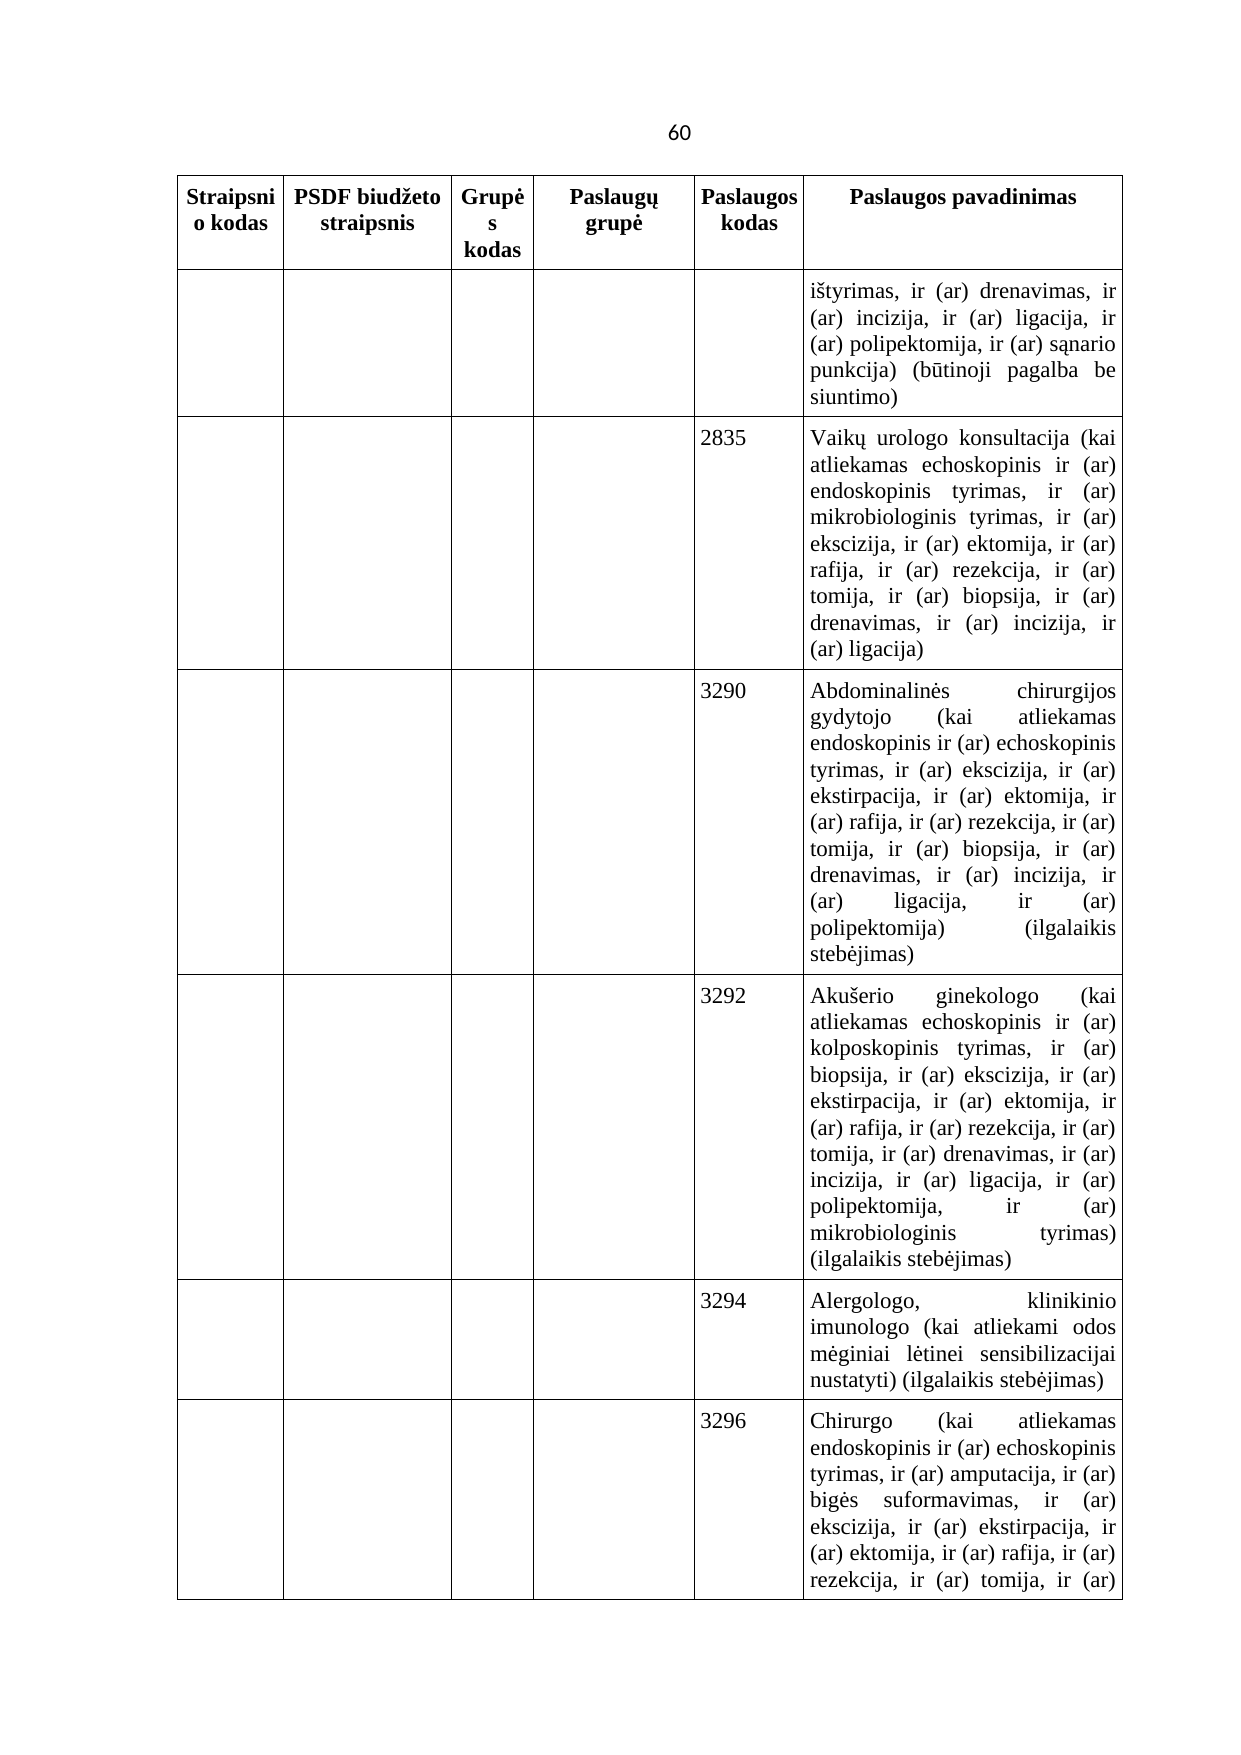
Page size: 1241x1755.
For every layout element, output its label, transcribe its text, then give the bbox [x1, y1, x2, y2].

table_cell Akušerio ginekologo (kai atliekamas echoskopinis ir (ar) kolposkopinis tyrimas, ir (ar) biopsija, ir (ar) ekscizija, ir (ar) ekstirpacija, ir (ar) ektomija, ir (ar) rafija, ir (ar) rezekcija, ir (ar) tomija, ir (ar) drenavimas, ir (ar) incizija, ir (ar) ligacija, ir (ar) polipektomija, ir (ar) mikrobiologinis tyrimas) (ilgalaikis stebėjimas) [804, 975, 1122, 1279]
table_cell [452, 1400, 533, 1599]
table_cell [284, 1400, 451, 1599]
table_cell [534, 417, 694, 668]
table_cell [695, 270, 803, 416]
table_cell [178, 670, 283, 974]
table_cell [534, 1280, 694, 1399]
table_cell [284, 670, 451, 974]
table_cell [178, 417, 283, 668]
table_cell Alergologo, klinikinio imunologo (kai atliekami odos mėginiai lėtinei sensibilizacijai nustatyti) (ilgalaikis stebėjimas) [804, 1280, 1122, 1399]
table_cell [284, 417, 451, 668]
table_cell [452, 670, 533, 974]
table_cell [178, 975, 283, 1279]
table_header PSDF biudžeto straipsnis [284, 176, 451, 269]
table_header Grupės kodas [452, 176, 533, 269]
table_cell [452, 270, 533, 416]
table_cell [534, 270, 694, 416]
table_header Paslaugų grupė [534, 176, 694, 269]
table_cell 3296 [695, 1400, 803, 1599]
table_cell ištyrimas, ir (ar) drenavimas, ir (ar) incizija, ir (ar) ligacija, ir (ar) polipektomija, ir (ar) sąnario punkcija) (būtinoji pagalba be siuntimo) [804, 270, 1122, 416]
table_cell Vaikų urologo konsultacija (kai atliekamas echoskopinis ir (ar) endoskopinis tyrimas, ir (ar) mikrobiologinis tyrimas, ir (ar) ekscizija, ir (ar) ektomija, ir (ar) rafija, ir (ar) rezekcija, ir (ar) tomija, ir (ar) biopsija, ir (ar) drenavimas, ir (ar) incizija, ir (ar) ligacija) [804, 417, 1122, 668]
table_cell [284, 1280, 451, 1399]
table_cell [178, 1400, 283, 1599]
table_cell [534, 1400, 694, 1599]
table_cell [284, 975, 451, 1279]
table_header Paslaugos pavadinimas [804, 176, 1122, 269]
table_cell 3294 [695, 1280, 803, 1399]
table_cell [534, 975, 694, 1279]
table_cell [284, 270, 451, 416]
table_cell [534, 670, 694, 974]
table_cell 3292 [695, 975, 803, 1279]
table_cell [178, 1280, 283, 1399]
table_cell [452, 975, 533, 1279]
table_cell [452, 1280, 533, 1399]
table_cell [452, 417, 533, 668]
table_cell 2835 [695, 417, 803, 668]
table_cell Abdominalinės chirurgijos gydytojo (kai atliekamas endoskopinis ir (ar) echoskopinis tyrimas, ir (ar) ekscizija, ir (ar) ekstirpacija, ir (ar) ektomija, ir (ar) rafija, ir (ar) rezekcija, ir (ar) tomija, ir (ar) biopsija, ir (ar) drenavimas, ir (ar) incizija, ir (ar) ligacija, ir (ar) polipektomija) (ilgalaikis stebėjimas) [804, 670, 1122, 974]
table_cell 3290 [695, 670, 803, 974]
table_cell Chirurgo (kai atliekamas endoskopinis ir (ar) echoskopinis tyrimas, ir (ar) amputacija, ir (ar) bigės suformavimas, ir (ar) ekscizija, ir (ar) ekstirpacija, ir (ar) ektomija, ir (ar) rafija, ir (ar) rezekcija, ir (ar) tomija, ir (ar) [804, 1400, 1122, 1599]
table_header Paslaugos kodas [695, 176, 803, 269]
table_cell [178, 270, 283, 416]
table_header Straipsnio kodas [178, 176, 283, 269]
